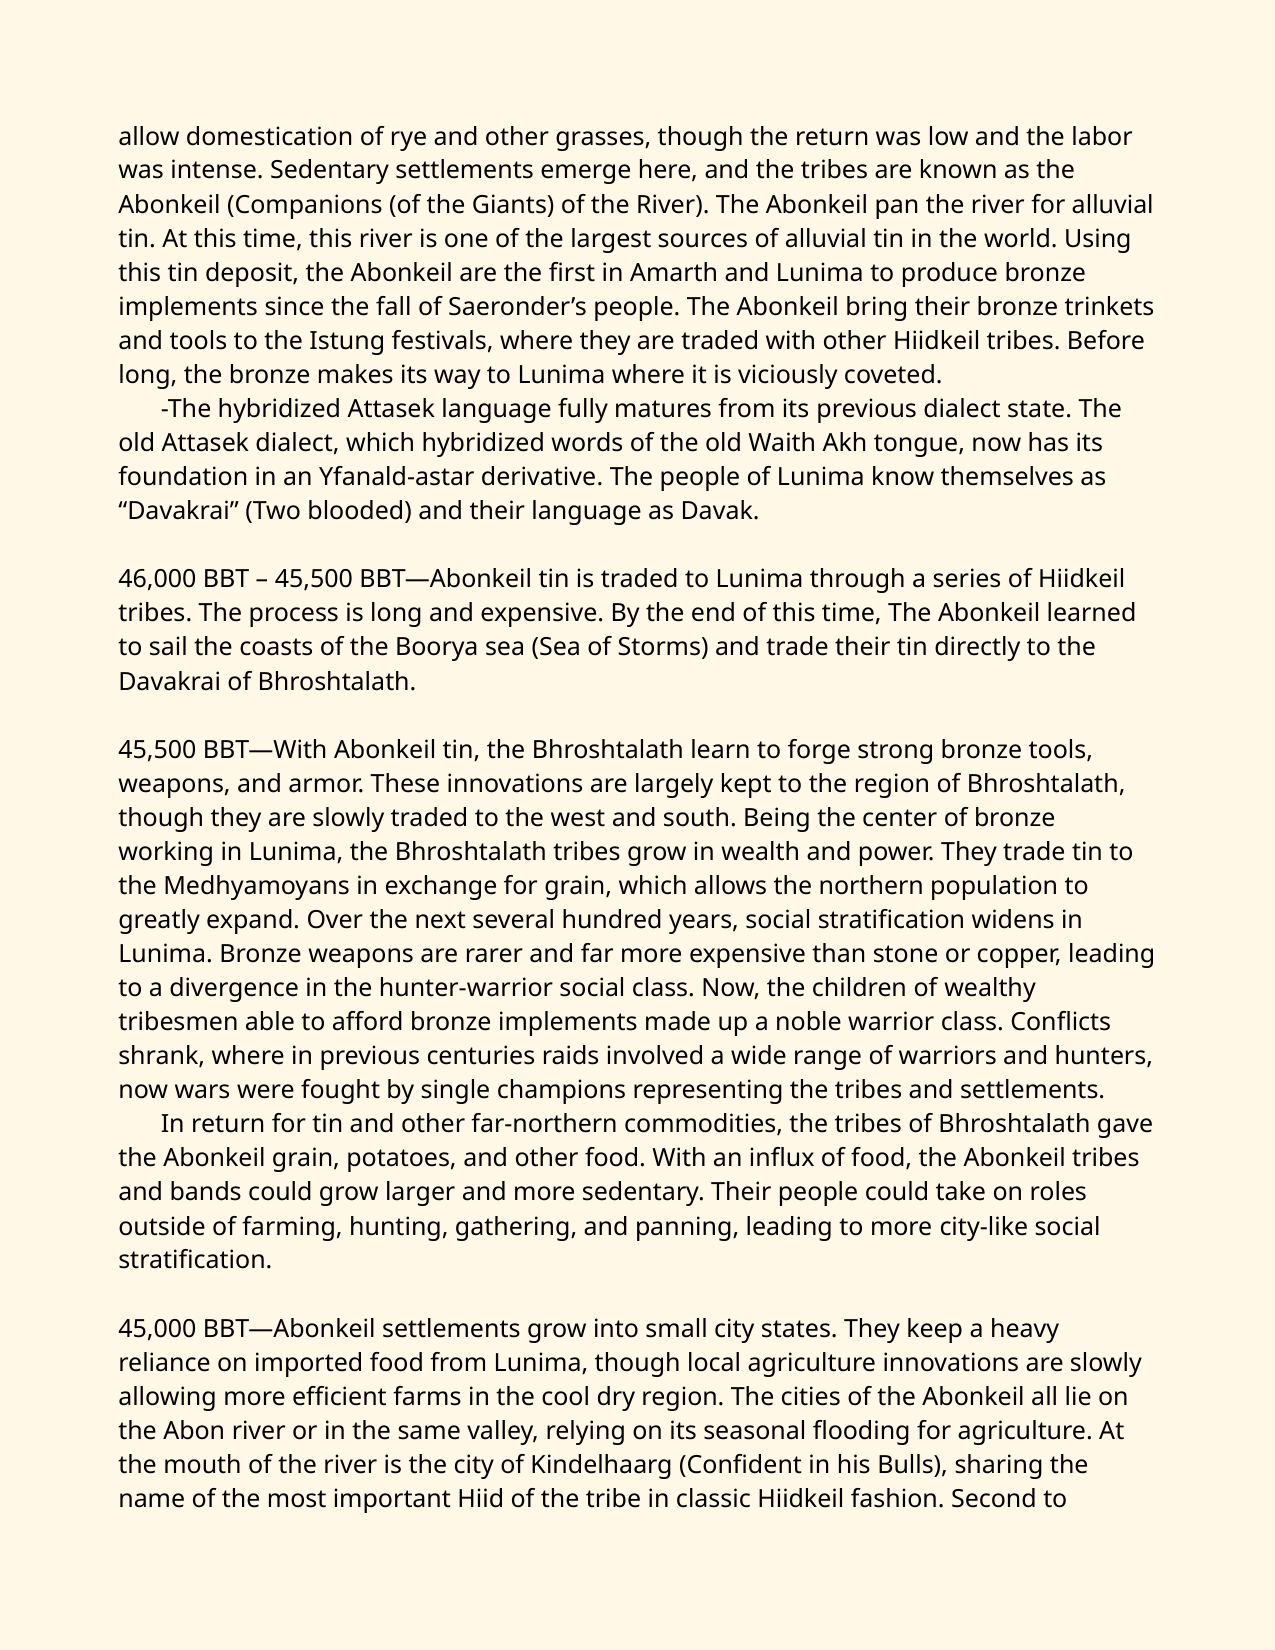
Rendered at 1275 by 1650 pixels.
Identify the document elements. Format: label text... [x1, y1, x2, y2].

text In return for tin and other far-northern commodities, the tribes of Bhroshtalath gave the Abonkeil grain, potatoes, and other food. With an influx of food, the Abonkeil tribes and bands could grow larger and more sedentary. Their people could take on roles outside of farming, hunting, gathering, and panning, leading to more city-like social stratification. [118, 1106, 1157, 1276]
text 46,000 BBT – 45,500 BBT—Abonkeil tin is traded to Lunima through a series of Hiidkeil tribes. The process is long and expensive. By the end of this time, The Abonkeil learned to sail the coasts of the Boorya sea (Sea of Storms) and trade their tin directly to the Davakrai of Bhroshtalath. [118, 561, 1157, 697]
text 45,500 BBT—With Abonkeil tin, the Bhroshtalath learn to forge strong bronze tools, weapons, and armor. These innovations are largely kept to the region of Bhroshtalath, though they are slowly traded to the west and south. Being the center of bronze working in Lunima, the Bhroshtalath tribes grow in wealth and power. They trade tin to the Medhyamoyans in exchange for grain, which allows the northern population to greatly expand. Over the next several hundred years, social stratification widens in Lunima. Bronze weapons are rarer and far more expensive than stone or copper, leading to a divergence in the hunter-warrior social class. Now, the children of wealthy tribesmen able to afford bronze implements made up a noble warrior class. Conflicts shrank, where in previous centuries raids involved a wide range of warriors and hunters, now wars were fought by single champions representing the tribes and settlements. [118, 731, 1157, 1106]
text 45,000 BBT—Abonkeil settlements grow into small city states. They keep a heavy reliance on imported food from Lunima, though local agriculture innovations are slowly allowing more efficient farms in the cool dry region. The cities of the Abonkeil all lie on the Abon river or in the same valley, relying on its seasonal flooding for agriculture. At the mouth of the river is the city of Kindelhaarg (Confident in his Bulls), sharing the name of the most important Hiid of the tribe in classic Hiidkeil fashion. Second to [118, 1310, 1157, 1515]
text allow domestication of rye and other grasses, though the return was low and the labor was intense. Sedentary settlements emerge here, and the tribes are known as the Abonkeil (Companions (of the Giants) of the River). The Abonkeil pan the river for alluvial tin. At this time, this river is one of the largest sources of alluvial tin in the world. Using this tin deposit, the Abonkeil are the first in Amarth and Lunima to produce bronze implements since the fall of Saeronder’s people. The Abonkeil bring their bronze trinkets and tools to the Istung festivals, where they are traded with other Hiidkeil tribes. Before long, the bronze makes its way to Lunima where it is viciously coveted. [118, 118, 1157, 391]
text -The hybridized Attasek language fully matures from its previous dialect state. The old Attasek dialect, which hybridized words of the old Waith Akh tongue, now has its foundation in an Yfanald-astar derivative. The people of Lunima know themselves as “Davakrai” (Two blooded) and their language as Davak. [118, 391, 1157, 527]
